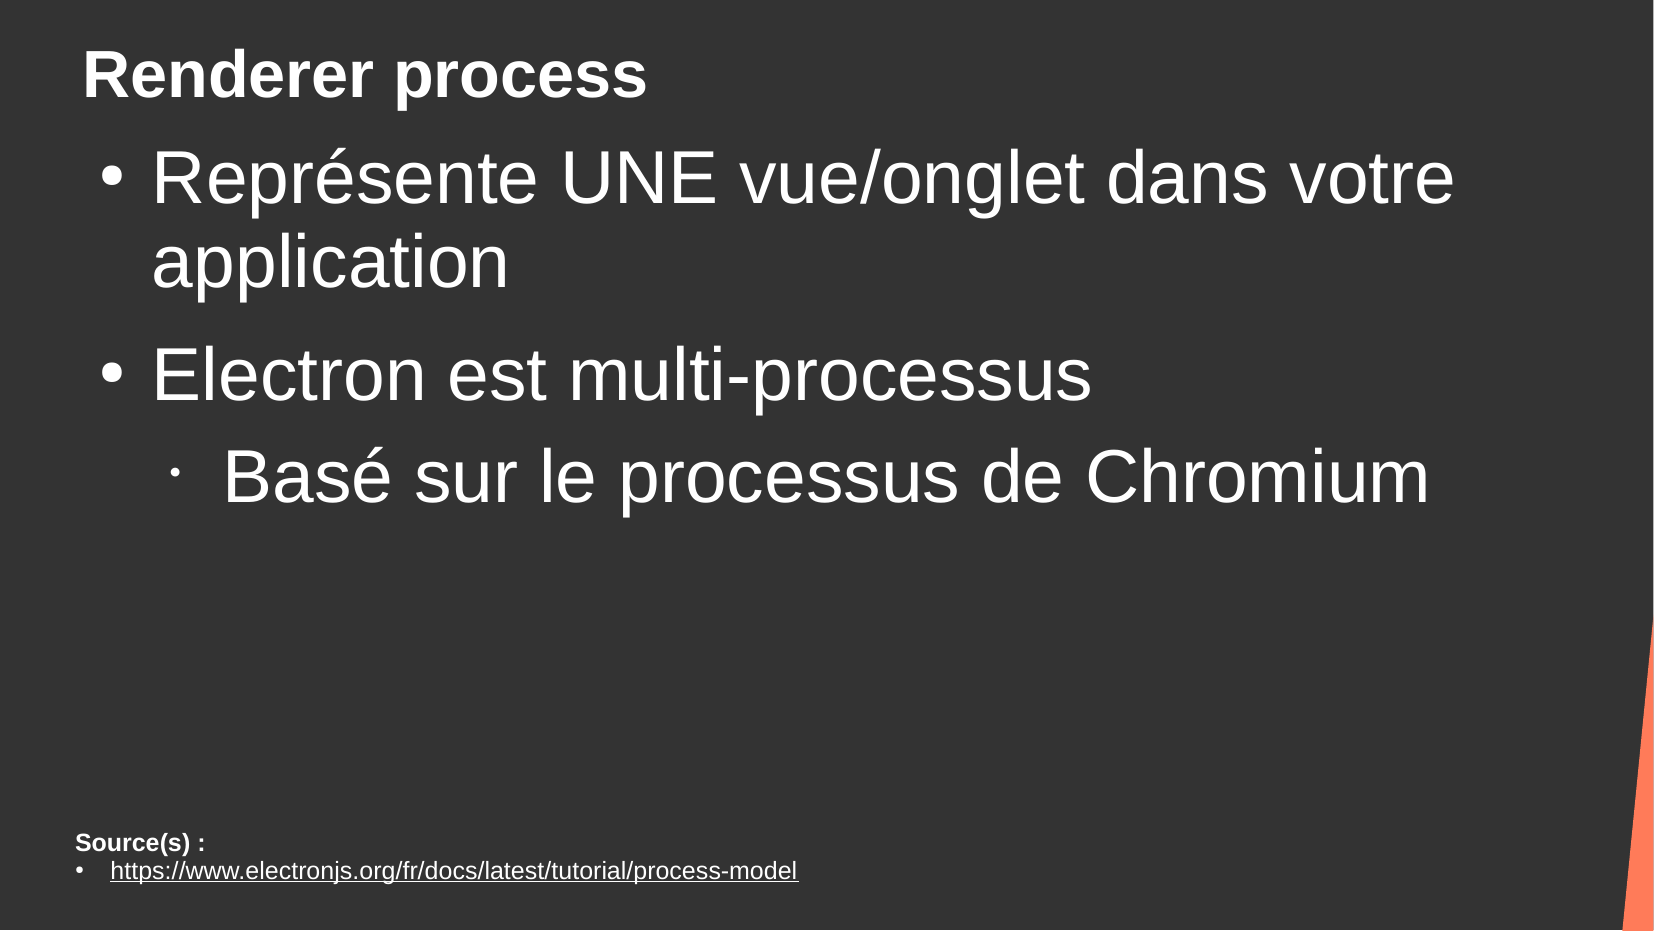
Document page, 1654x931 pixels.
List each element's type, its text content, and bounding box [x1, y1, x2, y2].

text_box [1622, 609, 1654, 931]
text_box Source(s) : https://www.electronjs.org/fr/docs/latest/tutorial/process-model [60, 821, 1546, 931]
list Représente UNE vue/onglet dans votre application Electron est multi-processus Basé sur le processus de Chromium [80, 135, 1619, 721]
title Renderer process [82, 37, 1571, 112]
